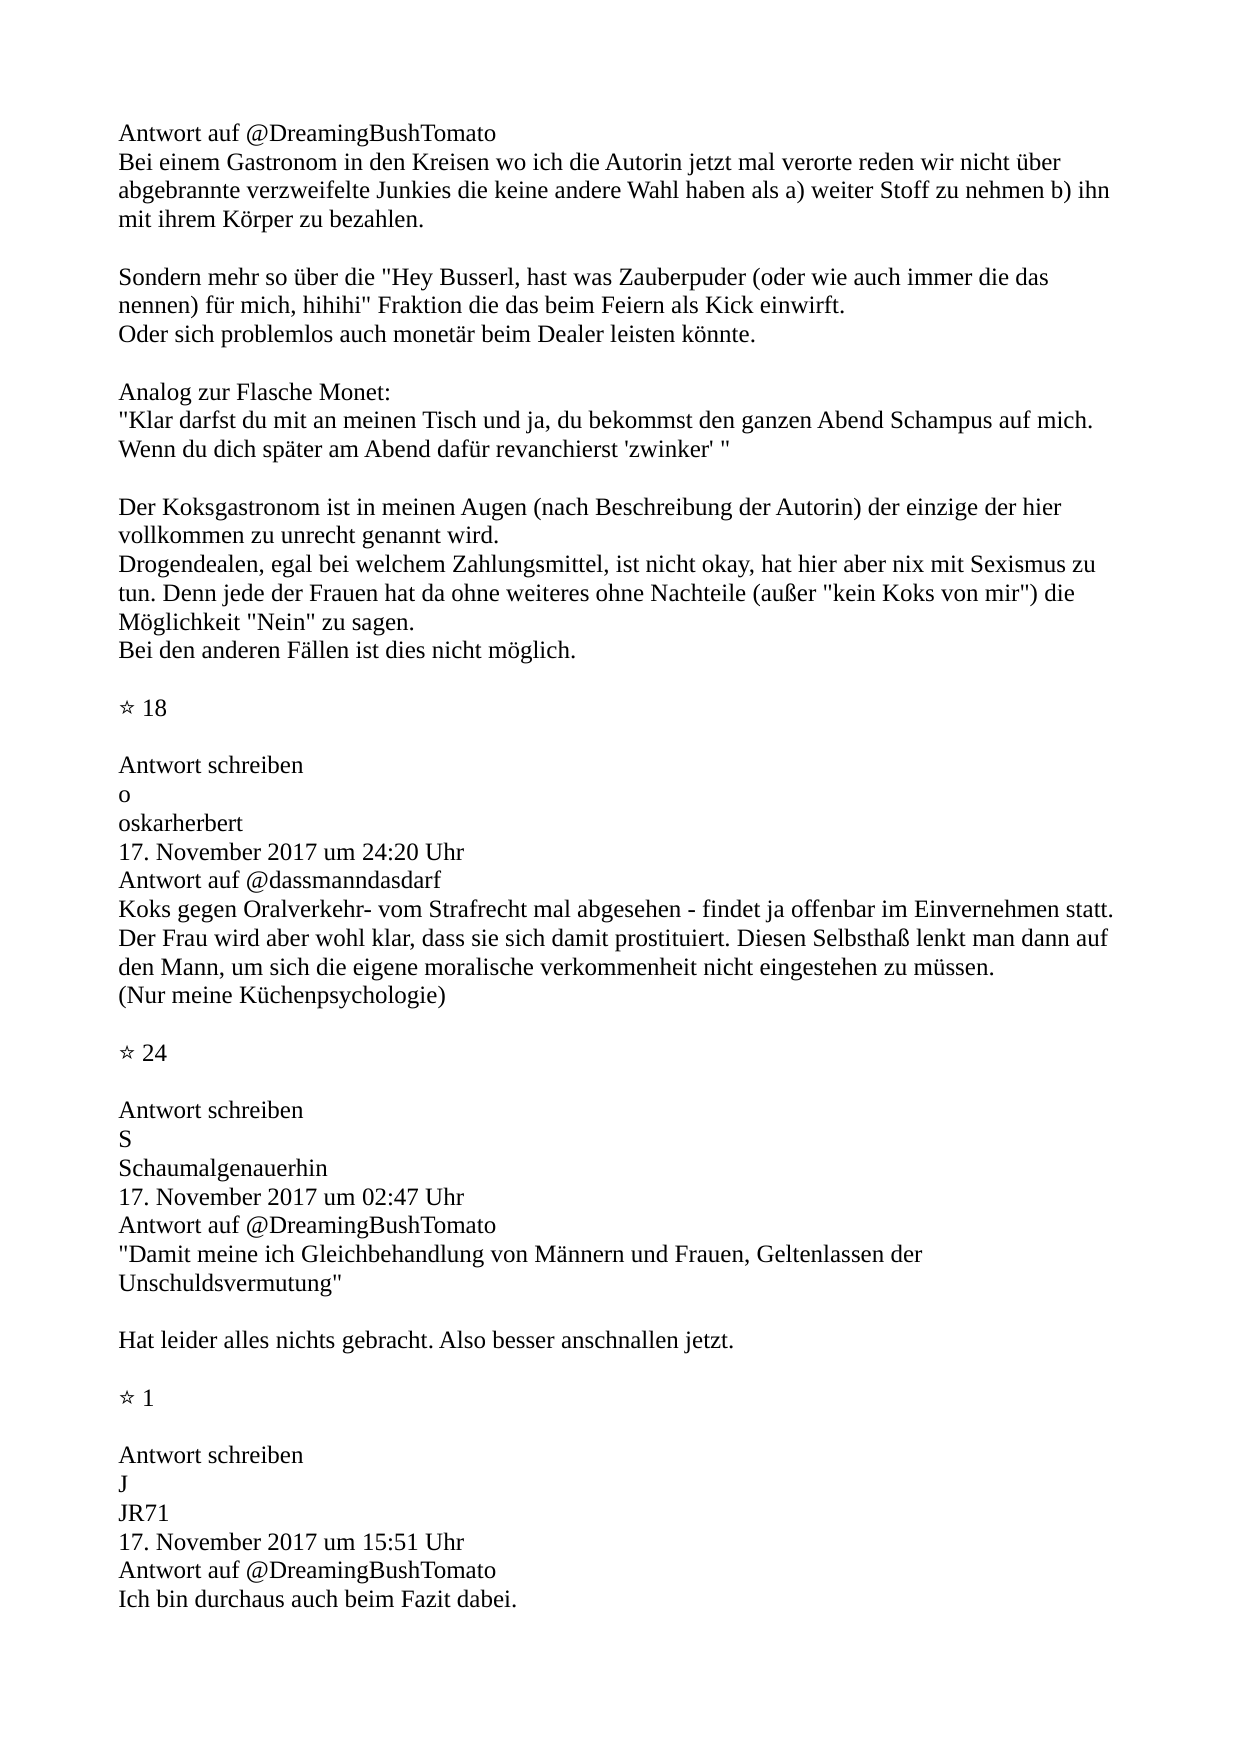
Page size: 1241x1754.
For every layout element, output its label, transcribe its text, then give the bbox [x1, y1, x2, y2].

text 17. November 2017 um 15:51 Uhr [118, 1527, 1122, 1556]
text Drogendealen, egal bei welchem Zahlungsmittel, ist nicht okay, hat hier aber nix mit Sexismus zu tun. Denn jede der Frauen hat da ohne weiteres ohne Nachteile (außer "kein Koks von mir") die Möglichkeit "Nein" zu sagen. [118, 549, 1122, 636]
text 17. November 2017 um 02:47 Uhr [118, 1182, 1122, 1211]
text J [118, 1469, 1122, 1498]
text "Klar darfst du mit an meinen Tisch und ja, du bekommst den ganzen Abend Schampus auf mich. Wenn du dich später am Abend dafür revanchierst 'zwinker' " [118, 406, 1122, 463]
text Sondern mehr so über die "Hey Busserl, hast was Zauberpuder (oder wie auch immer die das nennen) für mich, hihihi" Fraktion die das beim Feiern als Kick einwirft. [118, 262, 1122, 319]
text Ich bin durchaus auch beim Fazit dabei. [118, 1584, 1122, 1613]
text Bei den anderen Fällen ist dies nicht möglich. [118, 636, 1122, 664]
text Bei einem Gastronom in den Kreisen wo ich die Autorin jetzt mal verorte reden wir nicht über abgebrannte verzweifelte Junkies die keine andere Wahl haben als a) weiter Stoff zu nehmen b) ihn mit ihrem Körper zu bezahlen. [118, 147, 1122, 233]
text Hat leider alles nichts gebracht. Also besser anschnallen jetzt. [118, 1326, 1122, 1354]
text ⭐️ 24 [118, 1038, 1122, 1067]
text Analog zur Flasche Monet: [118, 377, 1122, 406]
text Antwort auf @dassmanndasdarf [118, 866, 1122, 894]
text ⭐️ 18 [118, 693, 1122, 722]
text Antwort auf @DreamingBushTomato [118, 1556, 1122, 1584]
text 17. November 2017 um 24:20 Uhr [118, 837, 1122, 866]
text Schaumalgenauerhin [118, 1153, 1122, 1182]
text (Nur meine Küchenpsychologie) [118, 981, 1122, 1009]
text Antwort schreiben [118, 1096, 1122, 1124]
text Koks gegen Oralverkehr- vom Strafrecht mal abgesehen - findet ja offenbar im Einvernehmen statt. Der Frau wird aber wohl klar, dass sie sich damit prostituiert. Diesen Selbsthaß lenkt man dann auf den Mann, um sich die eigene moralische verkommenheit nicht eingestehen zu müssen. [118, 894, 1122, 981]
text "Damit meine ich Gleichbehandlung von Männern und Frauen, Geltenlassen der Unschuldsvermutung" [118, 1239, 1122, 1297]
text JR71 [118, 1498, 1122, 1527]
text ⭐️ 1 [118, 1383, 1122, 1412]
text Antwort auf @DreamingBushTomato [118, 1211, 1122, 1239]
text Der Koksgastronom ist in meinen Augen (nach Beschreibung der Autorin) der einzige der hier vollkommen zu unrecht genannt wird. [118, 492, 1122, 549]
text S [118, 1124, 1122, 1153]
text Antwort schreiben [118, 751, 1122, 779]
text Oder sich problemlos auch monetär beim Dealer leisten könnte. [118, 319, 1122, 348]
text oskarherbert [118, 808, 1122, 837]
text Antwort schreiben [118, 1441, 1122, 1469]
text o [118, 779, 1122, 808]
text Antwort auf @DreamingBushTomato [118, 118, 1122, 147]
